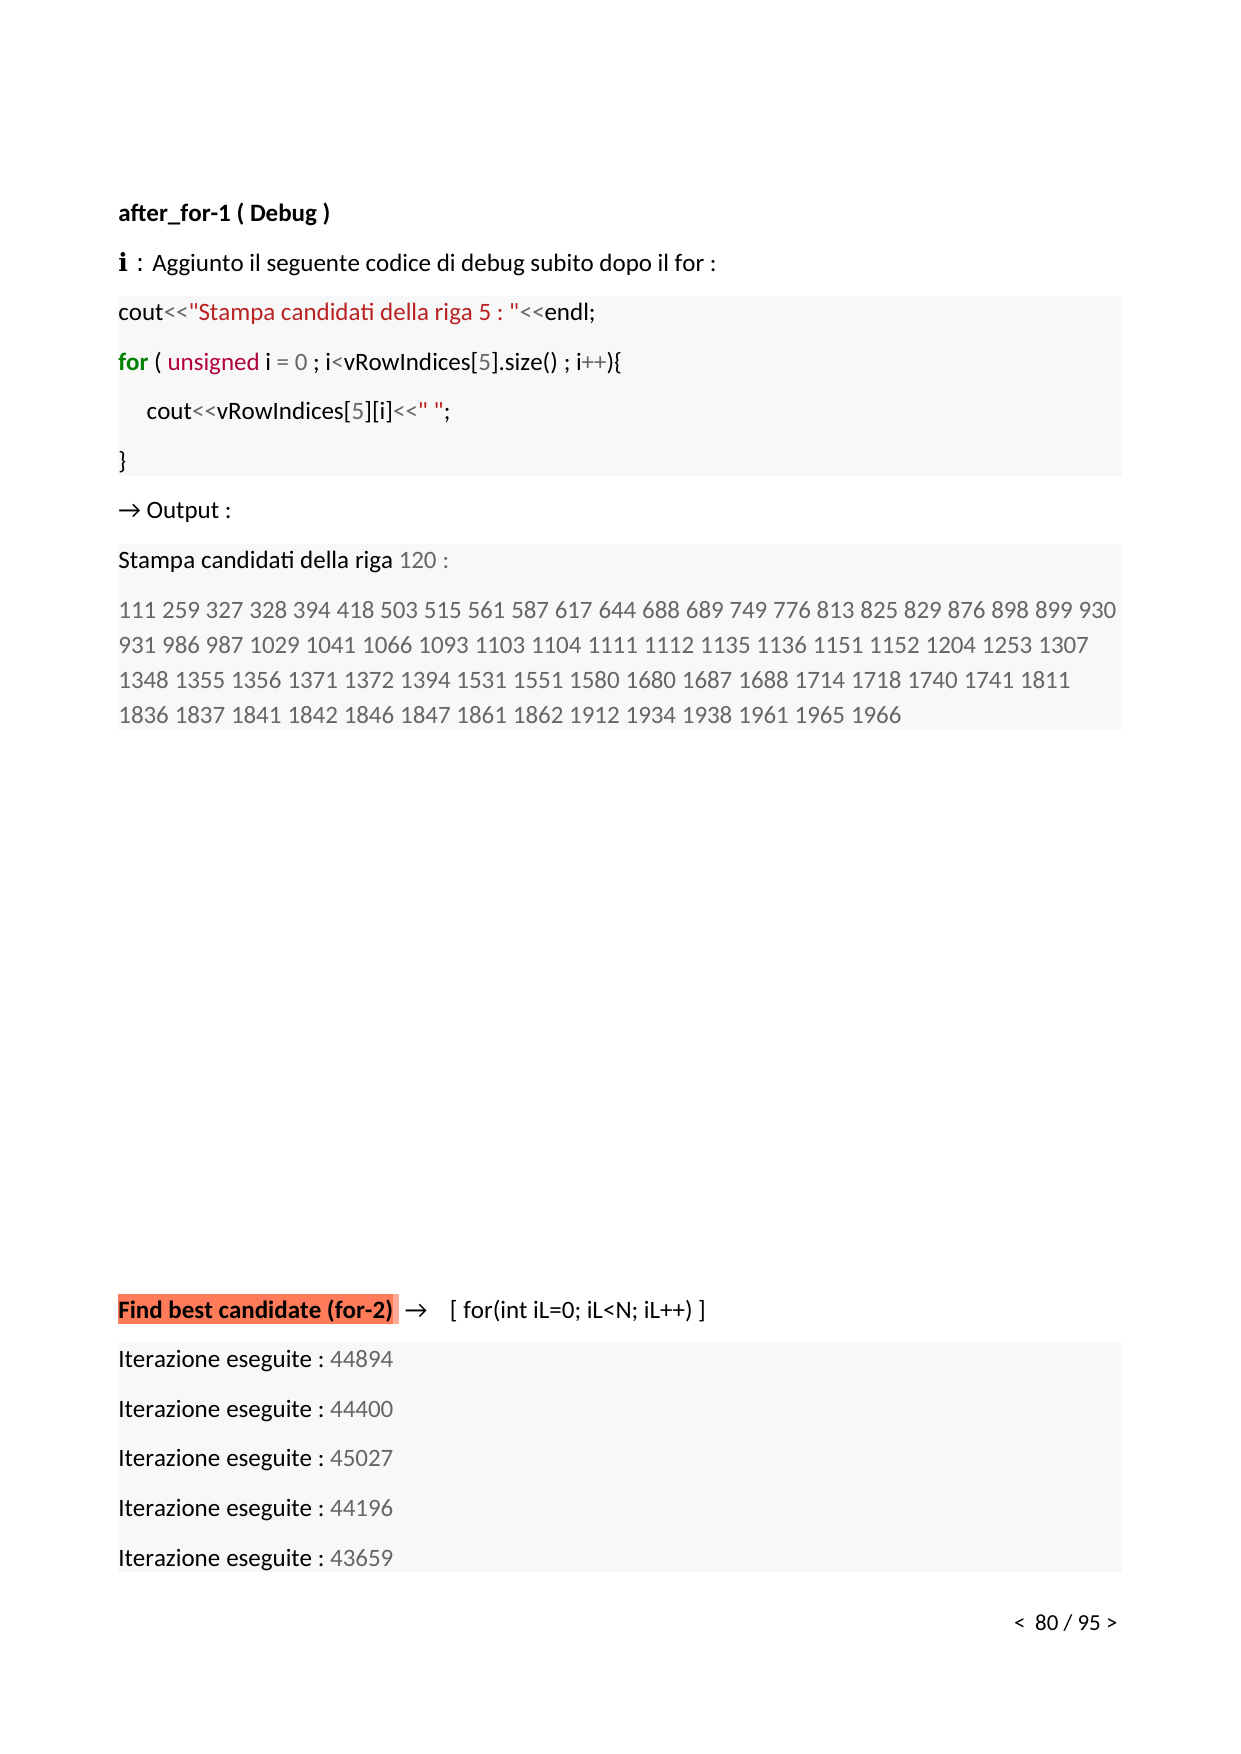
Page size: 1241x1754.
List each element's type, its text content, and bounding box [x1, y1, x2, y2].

text after_for-1 ( Debug ) [118, 197, 1122, 228]
text cout<<"Stampa candidati della riga 5 : "<<endl; [118, 296, 1122, 327]
text Stampa candidati della riga 120 : [118, 544, 1122, 575]
text Iterazione eseguite : 44894 [118, 1343, 1122, 1374]
text for ( unsigned i = 0 ; i<vRowIndices[5].size() ; i++){ [118, 346, 1122, 376]
text Iterazione eseguite : 45027 [118, 1443, 1122, 1473]
text cout<<vRowIndices[5][i]<<" "; [118, 396, 1122, 426]
text ℹ : Aggiunto il seguente codice di debug subito dopo il for : [118, 247, 1122, 277]
text } [118, 445, 1122, 476]
text Iterazione eseguite : 44400 [118, 1393, 1122, 1423]
text 111 259 327 328 394 418 503 515 561 587 617 644 688 689 749 776 813 825 829 876 898 899 930 931 986 987 1029 1041 1066 1093 1103 1104 1111 1112 1135 1136 1151 1152 1204 1253 1307 1348 1355 1356 1371 1372 1394 1531 1551 1580 1680 1687 1688 1714 1718 1740 1741 1811 1836 1837 1841 1842 1846 1847 1861 1862 1912 1934 1938 1961 1965 1966 [118, 594, 1122, 729]
text Find best candidate (for-2) → [ for(int iL=0; iL<N; iL++) ] [118, 1294, 1122, 1324]
text Iterazione eseguite : 44196 [118, 1492, 1122, 1523]
text → Output : [118, 495, 1122, 525]
text Iterazione eseguite : 43659 [118, 1542, 1122, 1572]
